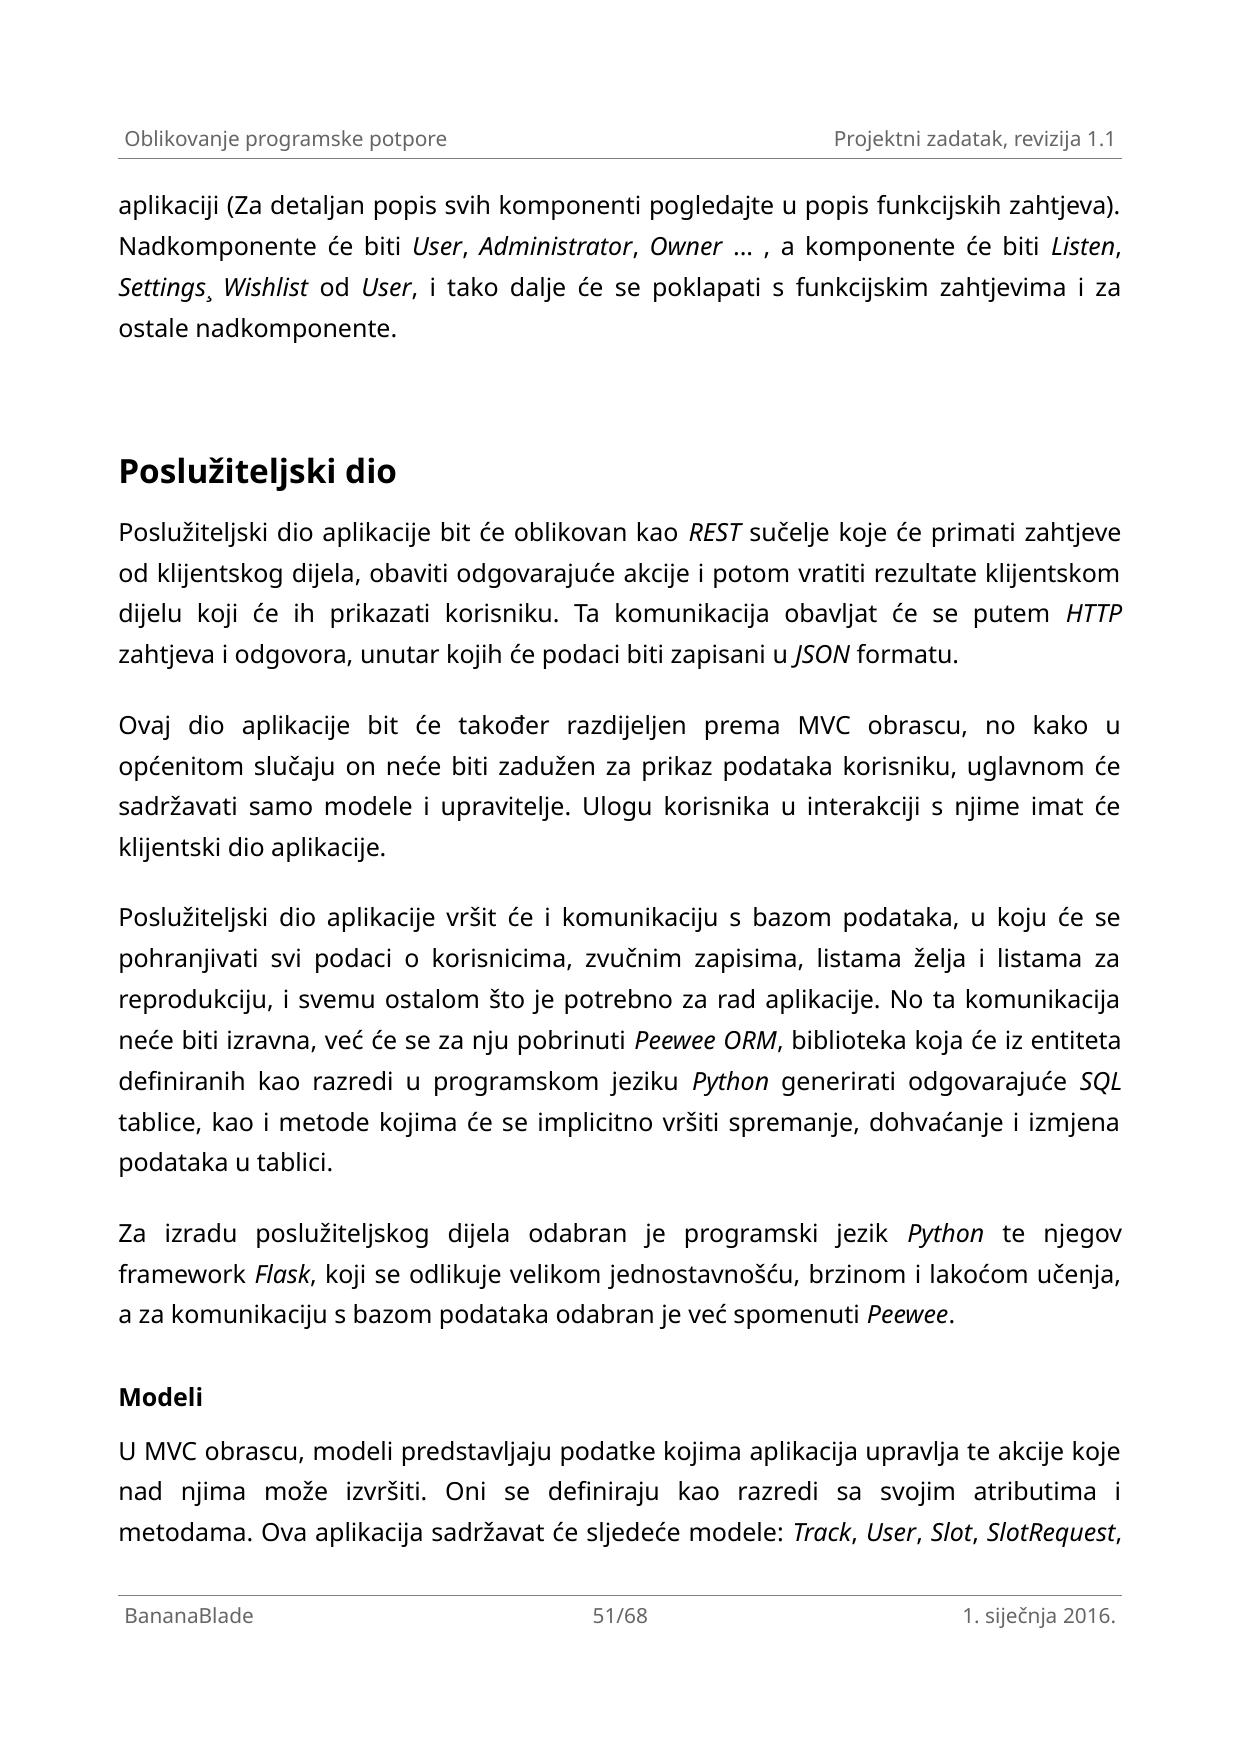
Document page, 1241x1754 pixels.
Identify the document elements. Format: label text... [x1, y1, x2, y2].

text Ovaj dio aplikacije bit će također razdijeljen prema MVC obrascu, no kako u općenitom slučaju on neće biti zadužen za prikaz podataka korisniku, uglavnom će sadržavati samo modele i upravitelje. Ulogu korisnika u interakciji s njime imat će klijentski dio aplikacije. [118, 707, 1122, 864]
text aplikaciji (Za detaljan popis svih komponenti pogledajte u popis funkcijskih zahtjeva). Nadkomponente će biti User, Administrator, Owner ... , a komponente će biti Listen, Settings¸ Wishlist od User, i tako dalje će se poklapati s funkcijskim zahtjevima i za ostale nadkomponente. [118, 188, 1122, 344]
subtitle Modeli [118, 1380, 1122, 1414]
text Poslužiteljski dio aplikacije vršit će i komunikaciju s bazom podataka, u koju će se pohranjivati svi podaci o korisnicima, zvučnim zapisima, listama želja i listama za reprodukciju, i svemu ostalom što je potrebno za rad aplikacije. No ta komunikacija neće biti izravna, već će se za nju pobrinuti Peewee ORM, biblioteka koja će iz entiteta definiranih kao razredi u programskom jeziku Python generirati odgovarajuće SQL tablice, kao i metode kojima će se implicitno vršiti spremanje, dohvaćanje i izmjena podataka u tablici. [118, 900, 1122, 1179]
text Za izradu poslužiteljskog dijela odabran je programski jezik Python te njegov framework Flask, koji se odlikuje velikom jednostavnošću, brzinom i lakoćom učenja, a za komunikaciju s bazom podataka odabran je već spomenuti Peewee. [118, 1215, 1122, 1331]
subtitle Poslužiteljski dio [118, 447, 1122, 493]
text U MVC obrascu, modeli predstavljaju podatke kojima aplikacija upravlja te akcije koje nad njima može izvršiti. Oni se definiraju kao razredi sa svojim atributima i metodama. Ova aplikacija sadržavat će sljedeće modele: Track, User, Slot, SlotRequest, [118, 1433, 1122, 1549]
text Poslužiteljski dio aplikacije bit će oblikovan kao REST sučelje koje će primati zahtjeve od klijentskog dijela, obaviti odgovarajuće akcije i potom vratiti rezultate klijentskom dijelu koji će ih prikazati korisniku. Ta komunikacija obavljat će se putem HTTP zahtjeva i odgovora, unutar kojih će podaci biti zapisani u JSON formatu. [118, 514, 1122, 671]
